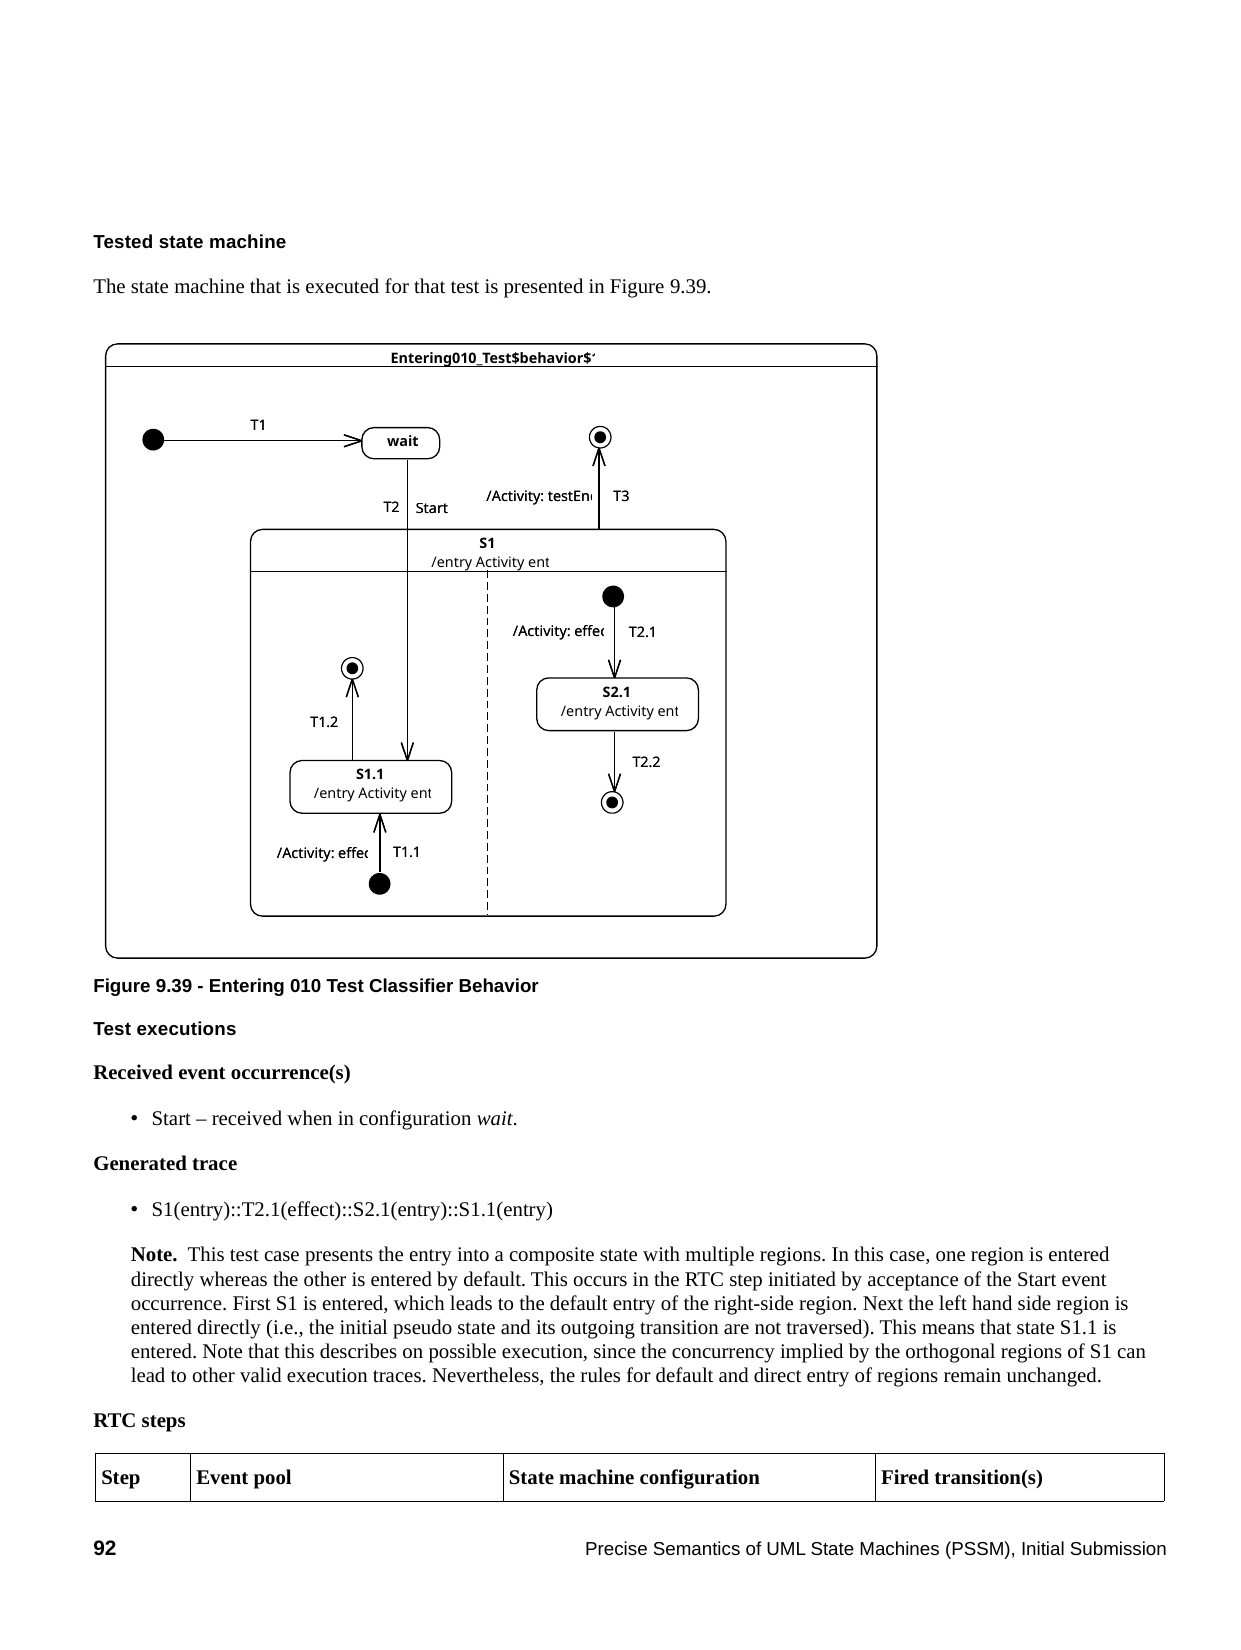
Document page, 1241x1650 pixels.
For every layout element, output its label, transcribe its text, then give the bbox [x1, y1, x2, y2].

table_header State machine configuration [504, 1454, 875, 1501]
text The state machine that is executed for that test is presented in Figure 9.39. [93, 274, 1164, 298]
list Start – received when in configuration wait. [131, 1105, 1164, 1130]
subtitle Test executions [93, 319, 1164, 1039]
text RTC steps [93, 1408, 1164, 1432]
table_header Event pool [191, 1454, 503, 1501]
text Figure 9.39 - Entering 010 Test Classifier Behavior [93, 331, 891, 997]
list S1(entry)::T2.1(effect)::S2.1(entry)::S1.1(entry) [131, 1196, 1164, 1221]
text Generated trace [93, 1151, 1164, 1175]
text Received event occurrence(s) [93, 1060, 1164, 1084]
table_header Step [96, 1454, 190, 1501]
subtitle Tested state machine [93, 231, 1164, 253]
table_header Fired transition(s) [876, 1454, 1164, 1501]
text Note. This test case presents the entry into a composite state with multiple regions. In this case, one region is entered directly whereas the other is entered by default. This occurs in the RTC step initiated by acceptance of the Start event occurrence. First S1 is entered, which leads to the default entry of the right-side region. Next the left hand side region is entered directly (i.e., the initial pseudo state and its outgoing transition are not traversed). This means that state S1.1 is entered. Note that this describes on possible execution, since the concurrency implied by the orthogonal regions of S1 can lead to other valid execution traces. Nevertheless, the rules for default and direct entry of regions remain unchanged. [131, 1242, 1164, 1387]
